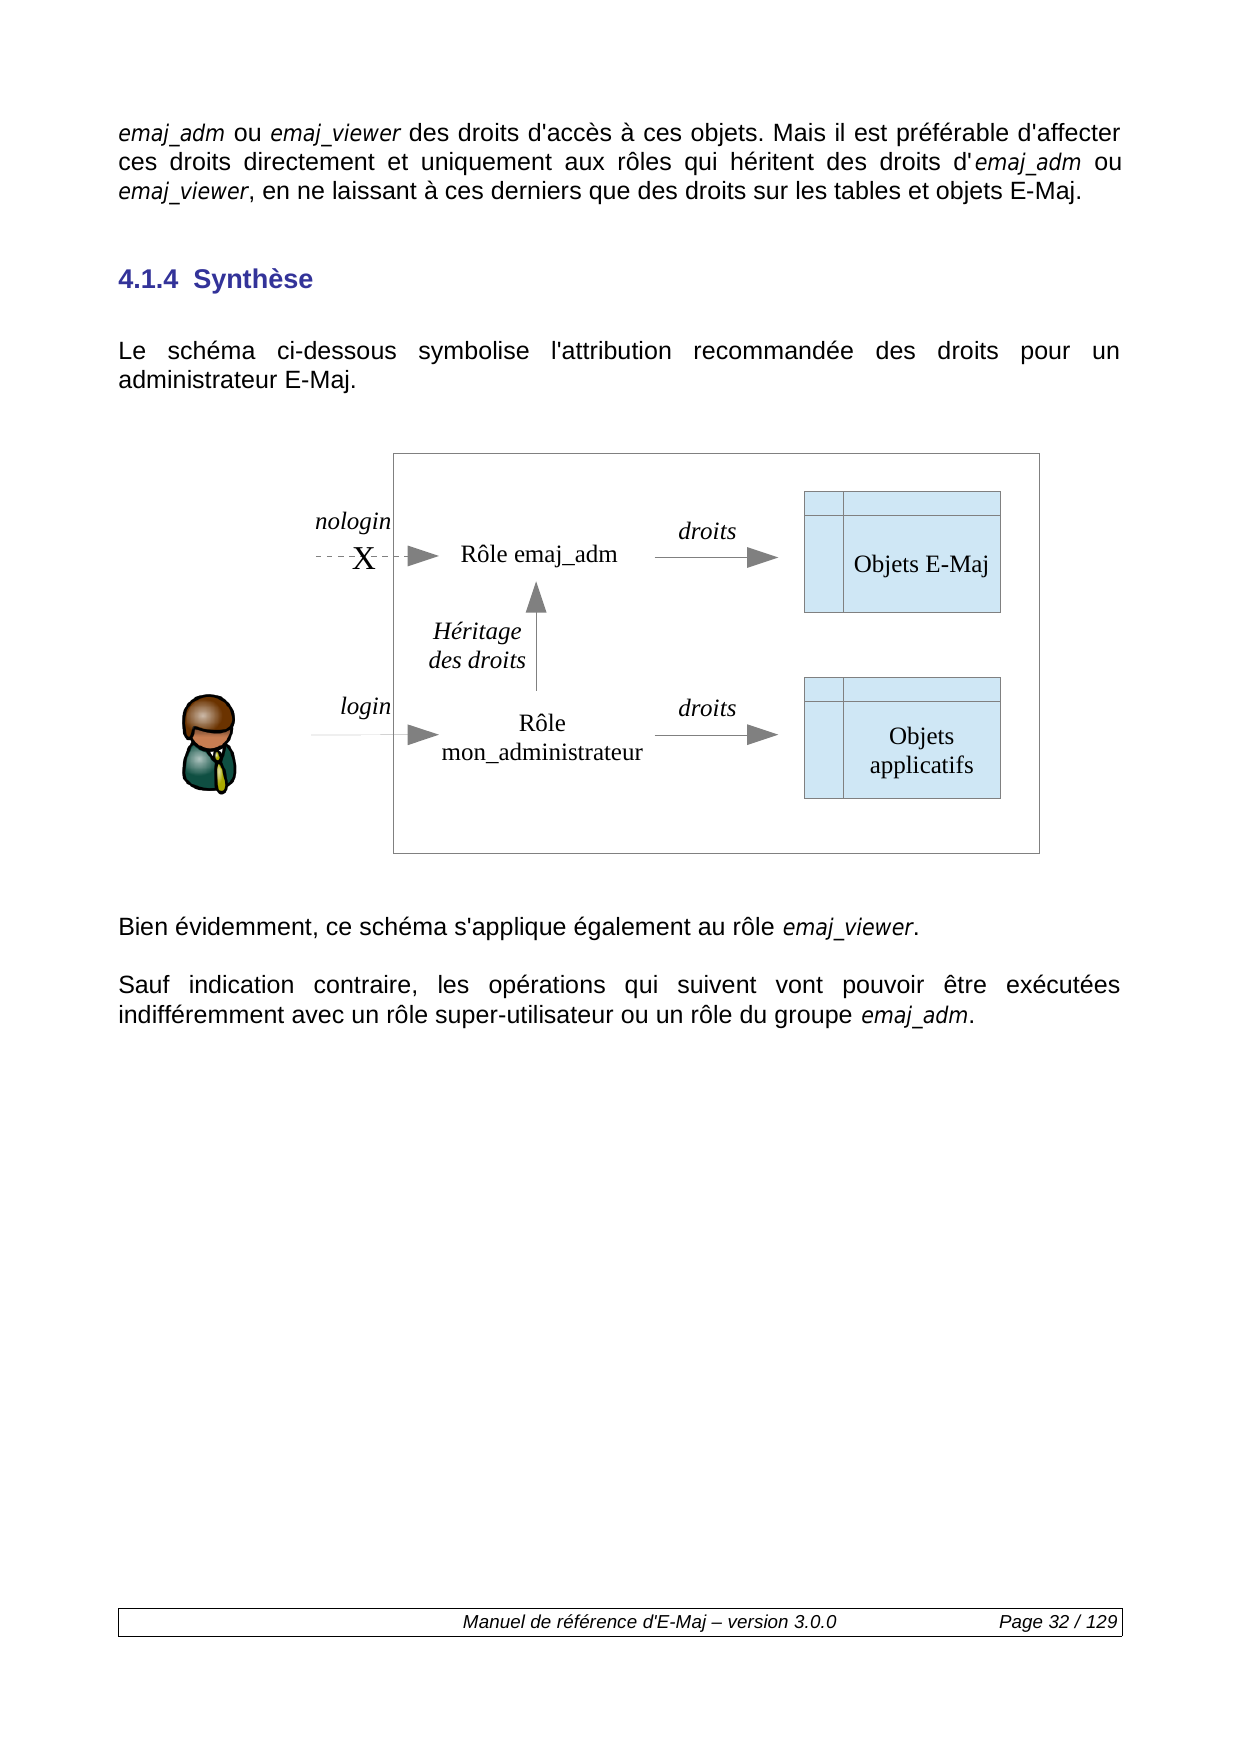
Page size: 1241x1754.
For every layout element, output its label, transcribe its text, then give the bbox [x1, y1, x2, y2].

text emaj_adm ou emaj_viewer des droits d'accès à ces objets. Mais il est préférable d'affecter ces droits directement et uniquement aux rôles qui héritent des droits d'emaj_adm ou emaj_viewer, en ne laissant à ces derniers que des droits sur les tables et objets E-Maj. [118, 118, 1122, 205]
text Sauf indication contraire, les opérations qui suivent vont pouvoir être exécutées indifféremment avec un rôle super-utilisateur ou un rôle du groupe emaj_adm. [118, 970, 1122, 1028]
picture [159, 690, 258, 796]
text Bien évidemment, ce schéma s'applique également au rôle emaj_viewer. [118, 912, 1122, 941]
text Le schéma ci-dessous symbolise l'attribution recommandée des droits pour un administrateur E-Maj. [118, 336, 1122, 394]
subtitle Synthèse [118, 263, 1122, 294]
